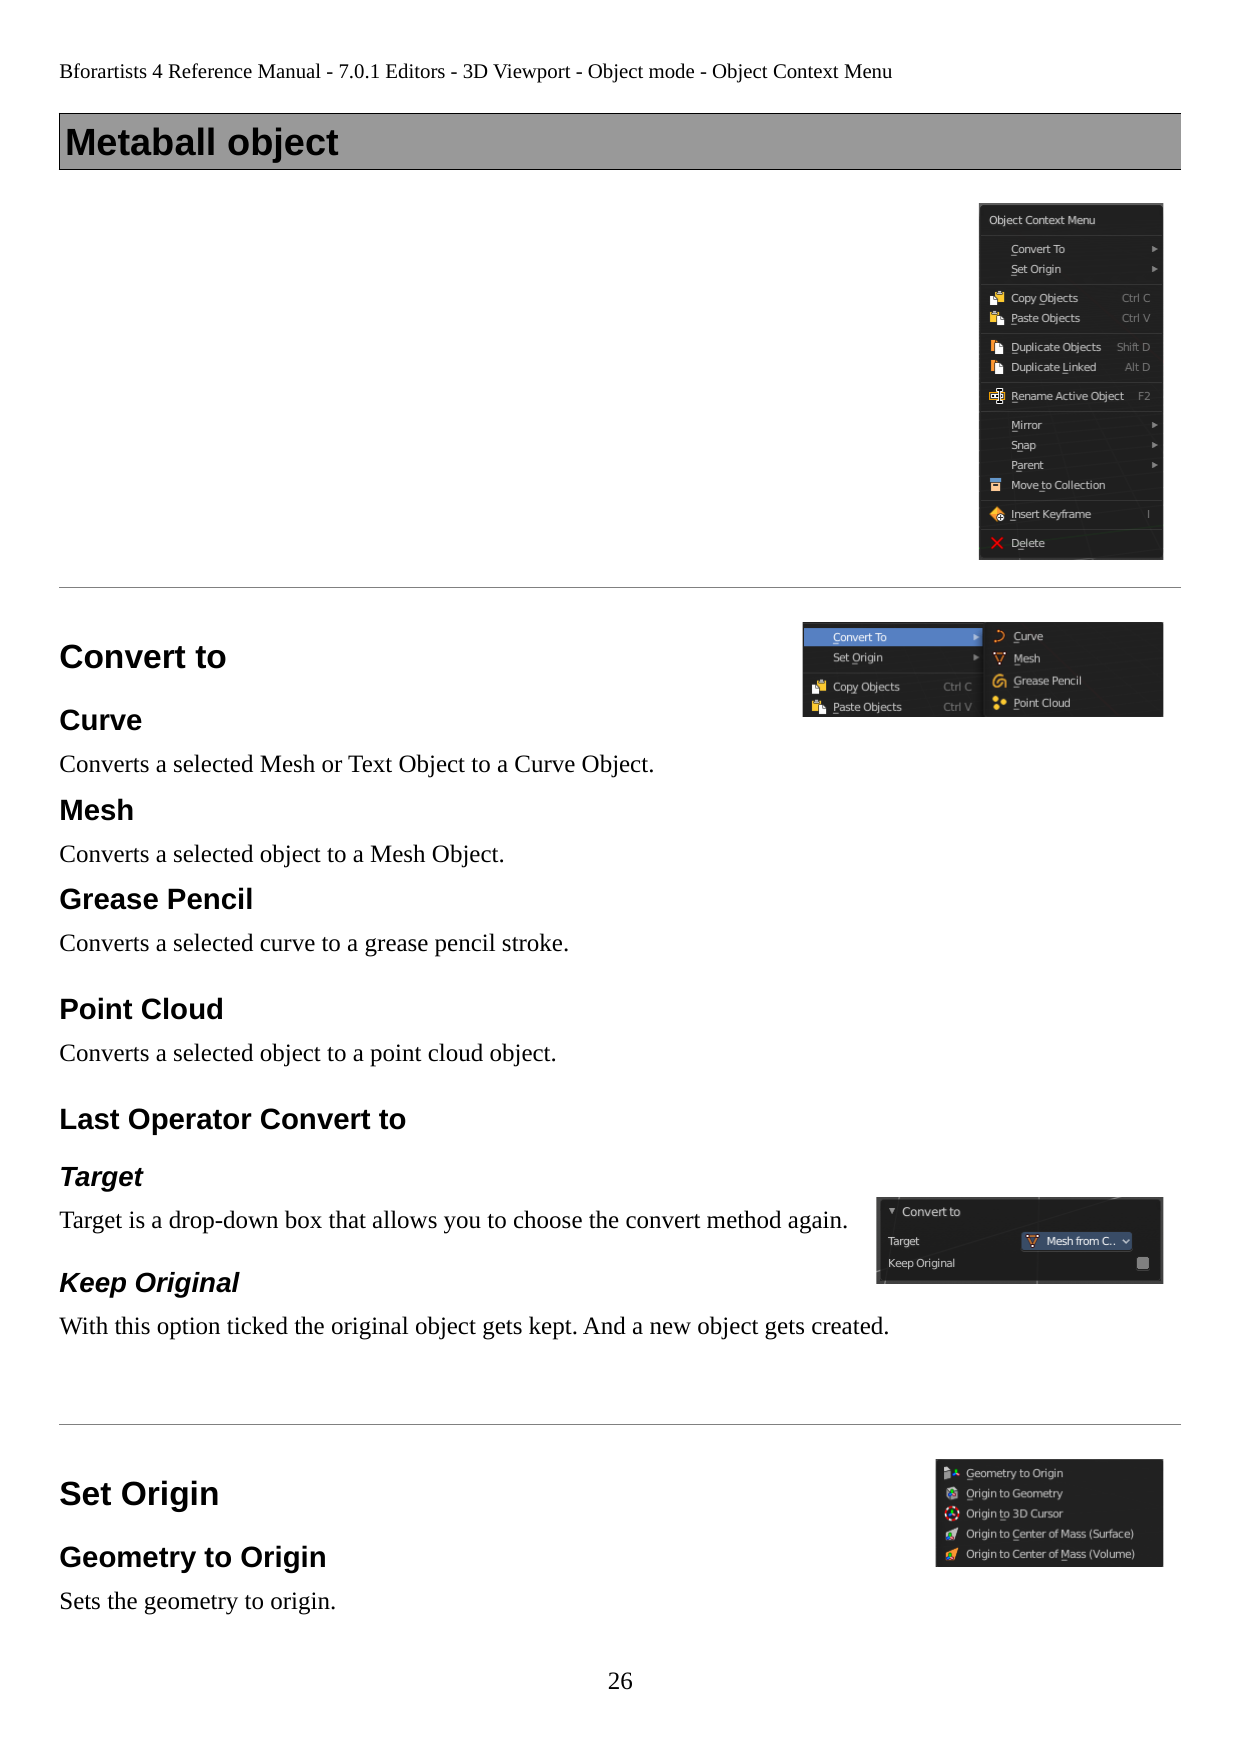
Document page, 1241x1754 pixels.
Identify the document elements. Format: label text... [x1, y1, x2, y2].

picture [935, 1459, 1164, 1567]
text Converts a selected object to a Mesh Object. [59, 839, 1181, 868]
table_header Metaball object [60, 114, 1181, 169]
text Converts a selected object to a point cloud object. [59, 1038, 1181, 1067]
picture [978, 203, 1164, 560]
subtitle [1164, 637, 1181, 676]
text Converts a selected curve to a grease pencil stroke. [59, 928, 1181, 957]
subtitle Geometry to Origin [59, 1540, 1181, 1574]
subtitle Curve [59, 703, 1181, 737]
subtitle [1164, 1474, 1181, 1513]
subtitle Set Origin [59, 1474, 935, 1513]
picture [802, 622, 1164, 717]
subtitle Keep Original [59, 1267, 1181, 1298]
subtitle Target [59, 1161, 1181, 1193]
subtitle Convert to [59, 637, 802, 676]
text Target is a drop-down box that allows you to choose the convert method again. [59, 1205, 876, 1234]
text Converts a selected Mesh or Text Object to a Curve Object. [59, 749, 1181, 778]
subtitle Grease Pencil [59, 882, 1181, 916]
picture [876, 1197, 1164, 1284]
text Sets the geometry to origin. [59, 1586, 1181, 1615]
subtitle Mesh [59, 793, 1181, 826]
text With this option ticked the original object gets kept. And a new object gets created. [59, 1311, 1181, 1340]
subtitle Last Operator Convert to [59, 1102, 1181, 1136]
subtitle Point Cloud [59, 992, 1181, 1026]
